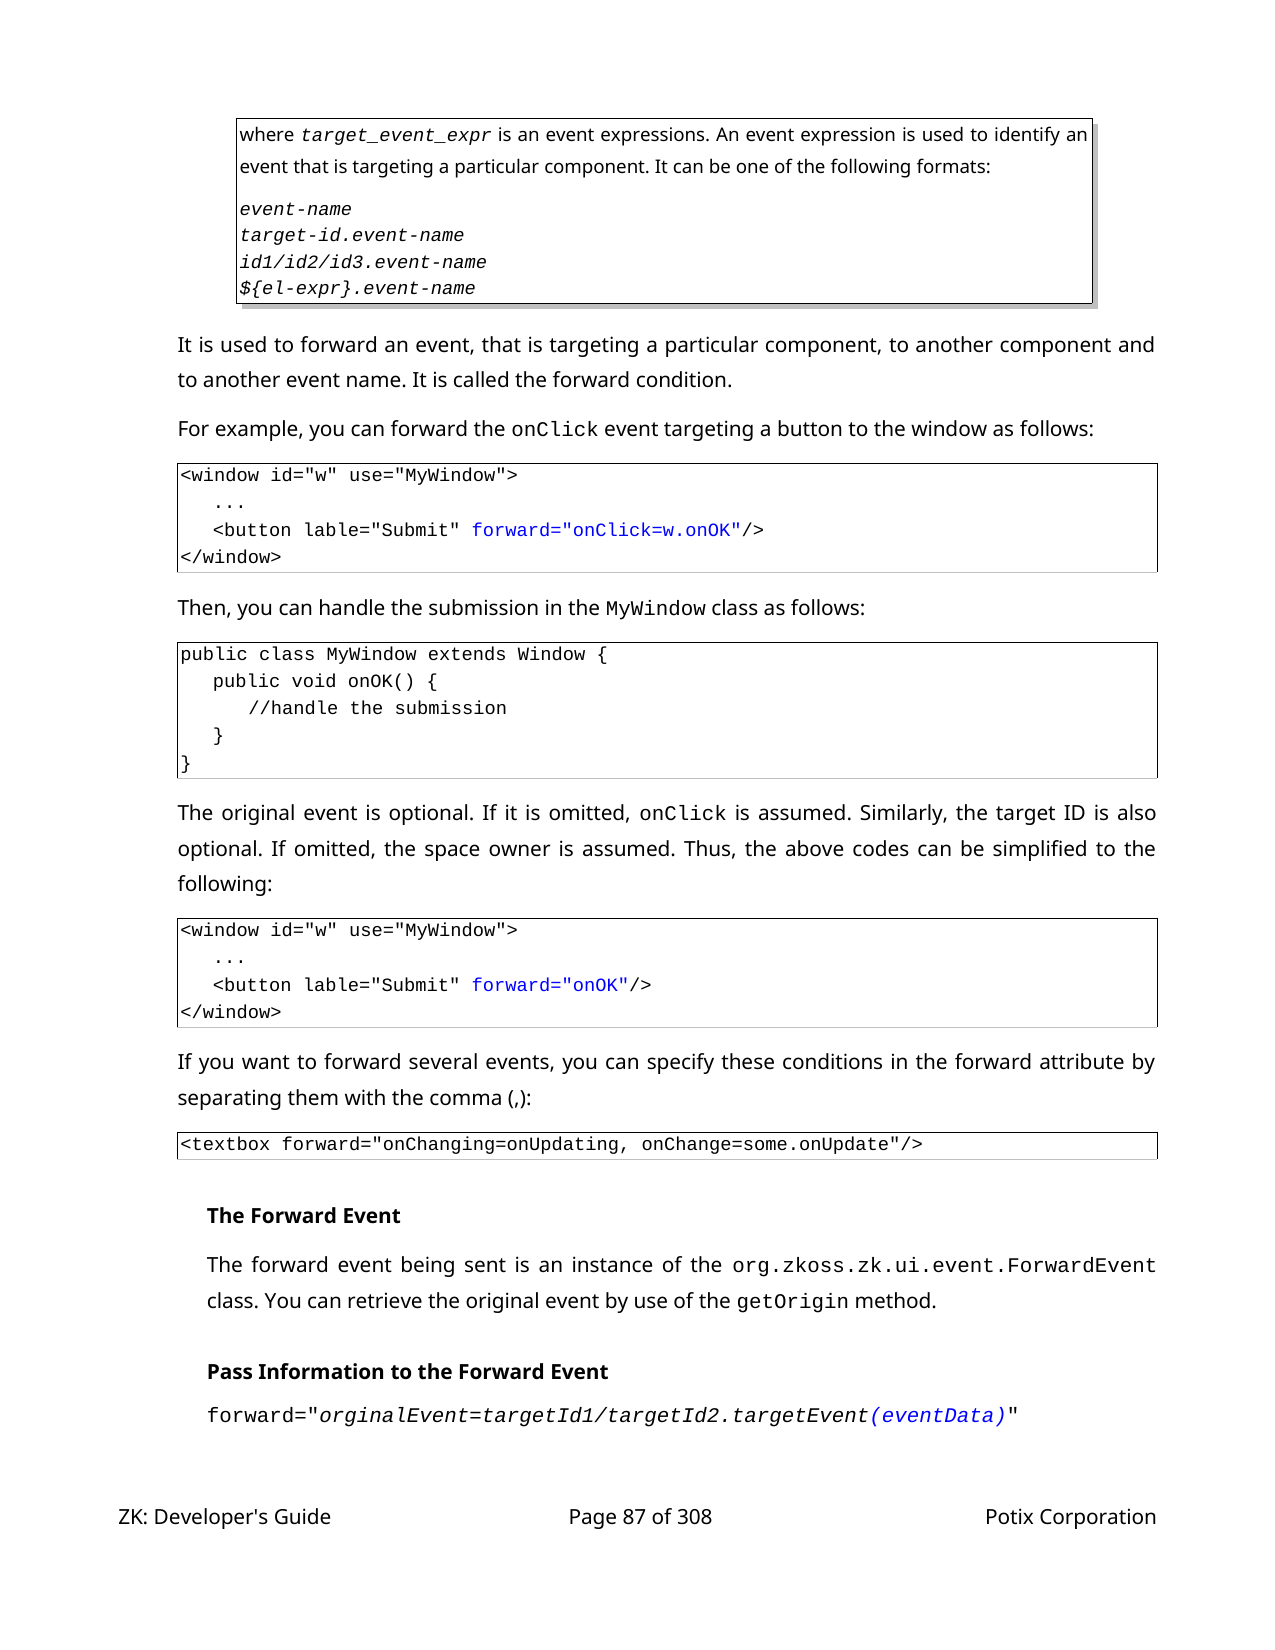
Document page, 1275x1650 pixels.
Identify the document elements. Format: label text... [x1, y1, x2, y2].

text public class MyWindow extends Window { [178, 643, 1157, 666]
text Then, you can handle the submission in the MyWindow class as follows: [177, 593, 1157, 621]
text forward="orginalEvent=targetId1/targetId2.targetEvent(eventData)" [207, 1406, 1157, 1429]
text } [178, 751, 1157, 778]
text event-name target-id.event-name id1/id2/id3.event-name ${el-expr}.event-name [237, 196, 1092, 303]
text ... [178, 490, 1157, 514]
text The original event is optional. If it is omitted, onClick is assumed. Similarly, the target ID is also optional. If omitted, the space owner is assumed. Thus, the above codes can be simplified to the following: [177, 798, 1157, 897]
text <button lable="Submit" forward="onClick=w.onOK"/> [178, 517, 1157, 542]
text ... [178, 945, 1157, 969]
text If you want to forward several events, you can specify these conditions in the forward attribute by separating them with the comma (,): [177, 1047, 1157, 1111]
subtitle Pass Information to the Forward Event [207, 1357, 1157, 1385]
text </window> [178, 999, 1157, 1027]
subtitle The Forward Event [207, 1201, 1157, 1229]
text For example, you can forward the onClick event targeting a button to the window as follows: [177, 414, 1157, 442]
text The forward event being sent is an instance of the org.zkoss.zk.ui.event.ForwardEvent class. You can retrieve the original event by use of the getOrigin method. [207, 1250, 1157, 1314]
text It is used to forward an event, that is targeting a particular component, to another component and to another event name. It is called the forward condition. [177, 330, 1157, 393]
text where target_event_expr is an event expressions. An event expression is used to identify an event that is targeting a particular component. It can be one of the following formats: [237, 119, 1092, 179]
text <textbox forward="onChanging=onUpdating, onChange=some.onUpdate"/> [178, 1133, 1157, 1159]
text <button lable="Submit" forward="onOK"/> [178, 972, 1157, 997]
text public void onOK() { [178, 669, 1157, 693]
text } [178, 723, 1157, 748]
text </window> [178, 545, 1157, 572]
text //handle the submission [178, 696, 1157, 720]
text <window id="w" use="MyWindow"> [178, 464, 1157, 487]
text <window id="w" use="MyWindow"> [178, 919, 1157, 942]
